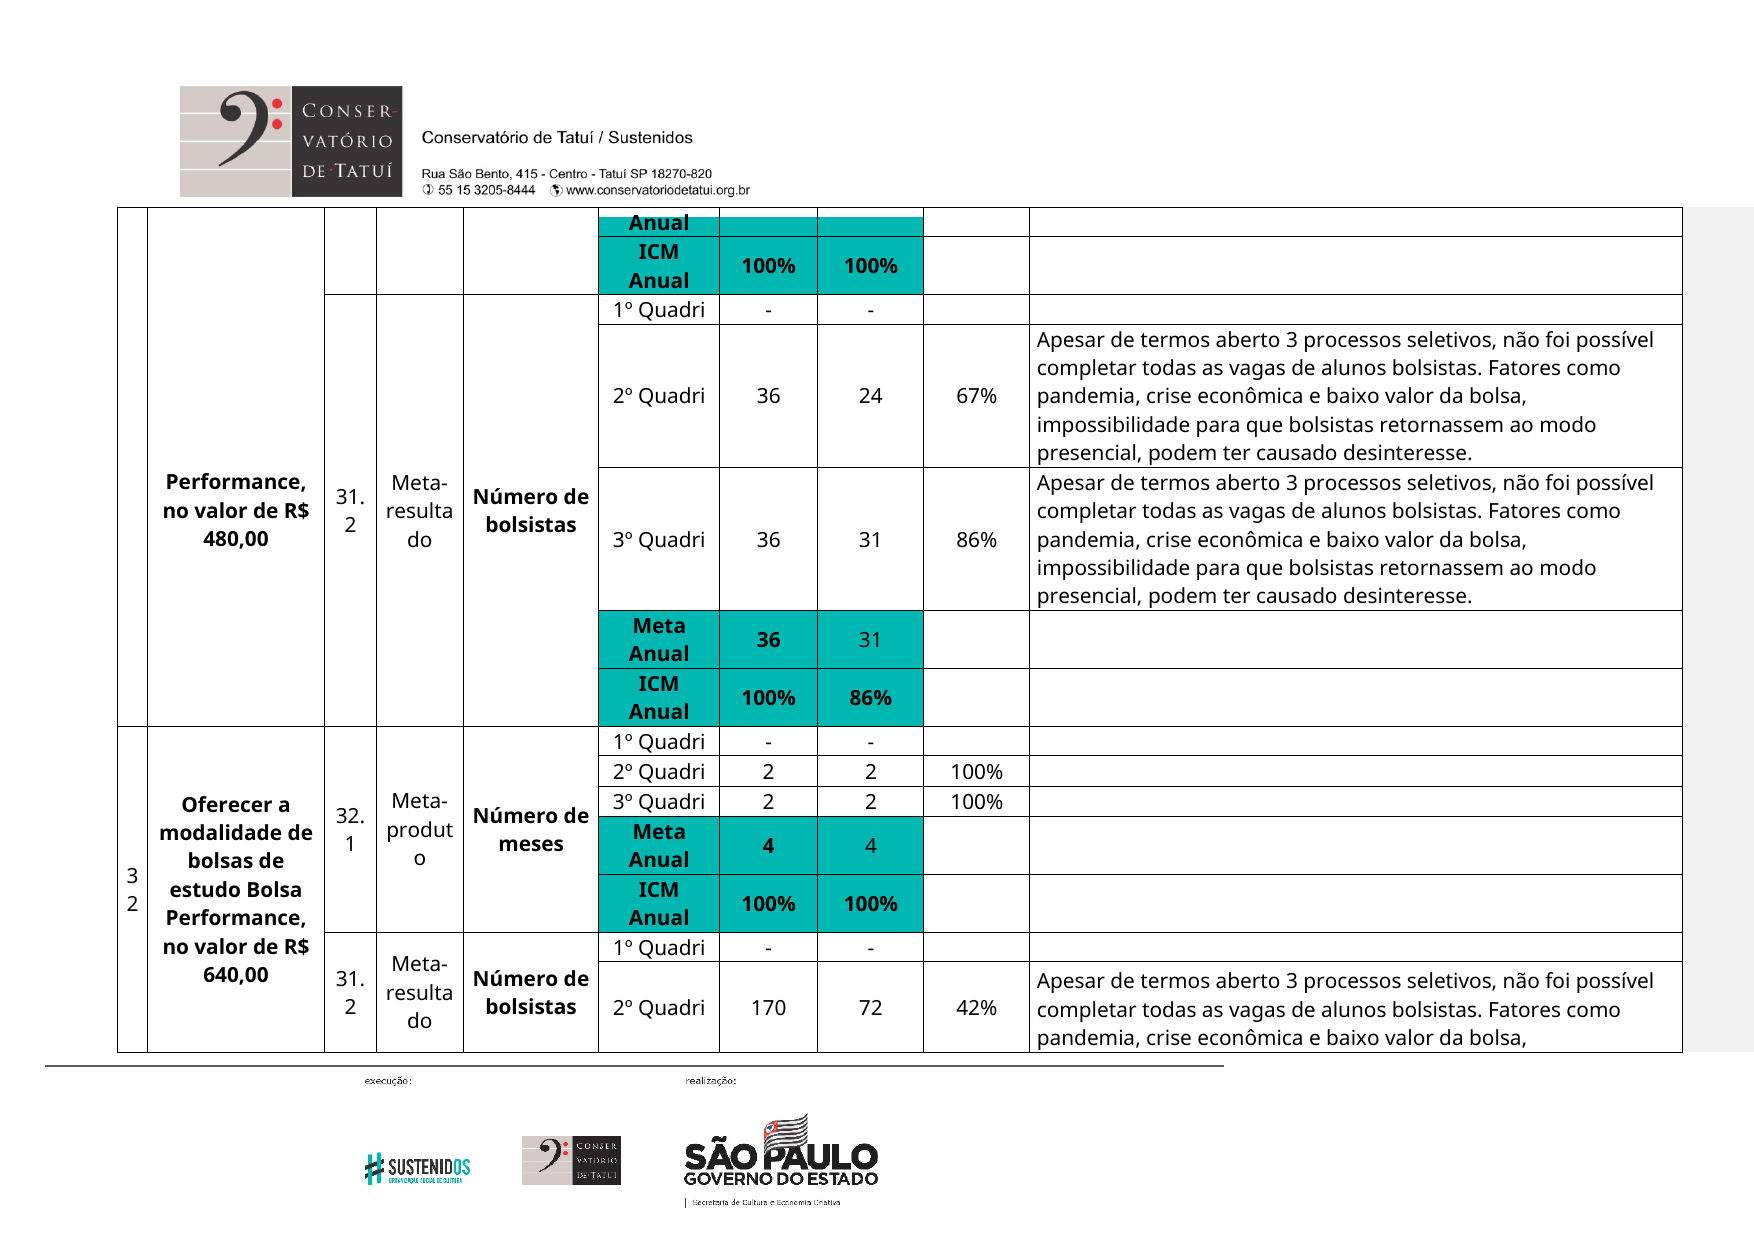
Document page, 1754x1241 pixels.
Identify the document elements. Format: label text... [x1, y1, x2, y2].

table_cell 2º Quadri [599, 756, 719, 786]
table_cell 2 [720, 756, 817, 786]
table_cell [1030, 933, 1682, 961]
table_cell 72 [818, 962, 923, 1052]
table_cell 31.2 [325, 295, 376, 726]
table_cell [924, 611, 1029, 668]
table_cell Número de meses [464, 727, 598, 932]
table_cell - [720, 933, 817, 961]
table_cell [118, 217, 147, 726]
table_cell [720, 217, 817, 236]
table_cell [924, 669, 1029, 726]
table_cell [1030, 237, 1682, 294]
table_cell Número de bolsistas [464, 295, 598, 726]
table_cell Apesar de termos aberto 3 processos seletivos, não foi possível completar todas as vagas de alunos bolsistas. Fatores como pandemia, crise econômica e baixo valor da bolsa, [1030, 962, 1682, 1052]
table_cell - [818, 295, 923, 324]
table_cell 42% [924, 962, 1029, 1052]
table_cell [924, 875, 1029, 932]
table_cell [1683, 324, 1754, 467]
table_cell 100% [818, 237, 923, 294]
table_cell 86% [924, 468, 1029, 610]
table_cell [1683, 932, 1754, 961]
table_cell 86% [818, 669, 923, 726]
table_cell [1683, 961, 1754, 1052]
table_cell [924, 237, 1029, 294]
table_cell [924, 295, 1029, 324]
table_cell 4 [720, 817, 817, 874]
table_cell [1683, 610, 1754, 668]
table_cell Performance, no valor de R$ 480,00 [148, 217, 324, 726]
table_cell - [818, 933, 923, 961]
table_cell Meta Anual [599, 611, 719, 668]
table_cell [1030, 875, 1682, 932]
table_cell 2º Quadri [599, 962, 719, 1052]
table_cell [924, 817, 1029, 874]
table_cell [1030, 817, 1682, 874]
table_cell Meta-resultado [377, 295, 463, 726]
table_cell - [720, 295, 817, 324]
table_cell 32 [118, 727, 147, 1052]
table_cell 3º Quadri [599, 787, 719, 816]
table_cell - [720, 727, 817, 755]
table_cell Meta Anual [599, 817, 719, 874]
table_cell ICM Anual [599, 669, 719, 726]
table_cell ICM Anual [599, 237, 719, 294]
table_cell [1683, 816, 1754, 874]
table_cell 32.1 [325, 727, 376, 932]
table_cell 36 [720, 611, 817, 668]
table_cell [1683, 294, 1754, 324]
table_cell [1030, 611, 1682, 668]
table_cell [1030, 295, 1682, 324]
table_cell [1683, 755, 1754, 786]
table_cell [924, 727, 1029, 755]
table_cell [1683, 786, 1754, 816]
table_cell 31.2 [325, 933, 376, 1052]
table_cell [1683, 236, 1754, 294]
table_cell 100% [720, 875, 817, 932]
table_cell 2 [818, 756, 923, 786]
table_cell Meta-produto [377, 727, 463, 932]
table_cell 100% [924, 756, 1029, 786]
table_cell Anual [599, 217, 719, 236]
table_cell 1º Quadri [599, 295, 719, 324]
table_cell [1030, 669, 1682, 726]
table_cell Apesar de termos aberto 3 processos seletivos, não foi possível completar todas as vagas de alunos bolsistas. Fatores como pandemia, crise econômica e baixo valor da bolsa, impossibilidade para que bolsistas retornassem ao modo presencial, podem ter causado desinteresse. [1030, 325, 1682, 467]
table_cell 31 [818, 468, 923, 610]
table_cell 1º Quadri [599, 933, 719, 961]
table_cell [1683, 467, 1754, 610]
table_cell 2º Quadri [599, 325, 719, 467]
table_cell 36 [720, 468, 817, 610]
table_cell - [818, 727, 923, 755]
table_cell [325, 217, 376, 294]
table_cell Oferecer a modalidade de bolsas de estudo Bolsa Performance, no valor de R$ 640,00 [148, 727, 324, 1052]
table_cell 1º Quadri [599, 727, 719, 755]
table_cell [924, 217, 1029, 236]
table_cell [1683, 207, 1754, 236]
table_cell Número de bolsistas [464, 933, 598, 1052]
table_cell 100% [818, 875, 923, 932]
table_cell ICM Anual [599, 875, 719, 932]
table_cell [1683, 668, 1754, 726]
table_cell 170 [720, 962, 817, 1052]
table_cell 2 [720, 787, 817, 816]
table_cell [818, 217, 923, 236]
table_cell 31 [818, 611, 923, 668]
table_cell [464, 217, 598, 294]
table_cell 4 [818, 817, 923, 874]
table_cell Meta-resultado [377, 933, 463, 1052]
table_cell [1030, 727, 1682, 755]
table_cell [377, 217, 463, 294]
table_cell 100% [720, 237, 817, 294]
table_cell 36 [720, 325, 817, 467]
table_cell 2 [818, 787, 923, 816]
table_cell [1030, 208, 1682, 236]
table_cell [1030, 756, 1682, 786]
table_cell [1683, 874, 1754, 932]
table_cell Apesar de termos aberto 3 processos seletivos, não foi possível completar todas as vagas de alunos bolsistas. Fatores como pandemia, crise econômica e baixo valor da bolsa, impossibilidade para que bolsistas retornassem ao modo presencial, podem ter causado desinteresse. [1030, 468, 1682, 610]
table_cell 100% [924, 787, 1029, 816]
table_cell [1030, 787, 1682, 816]
table_cell 67% [924, 325, 1029, 467]
table_cell 24 [818, 325, 923, 467]
table_cell [924, 933, 1029, 961]
table_cell 3º Quadri [599, 468, 719, 610]
table_cell [1683, 726, 1754, 755]
table_cell 100% [720, 669, 817, 726]
